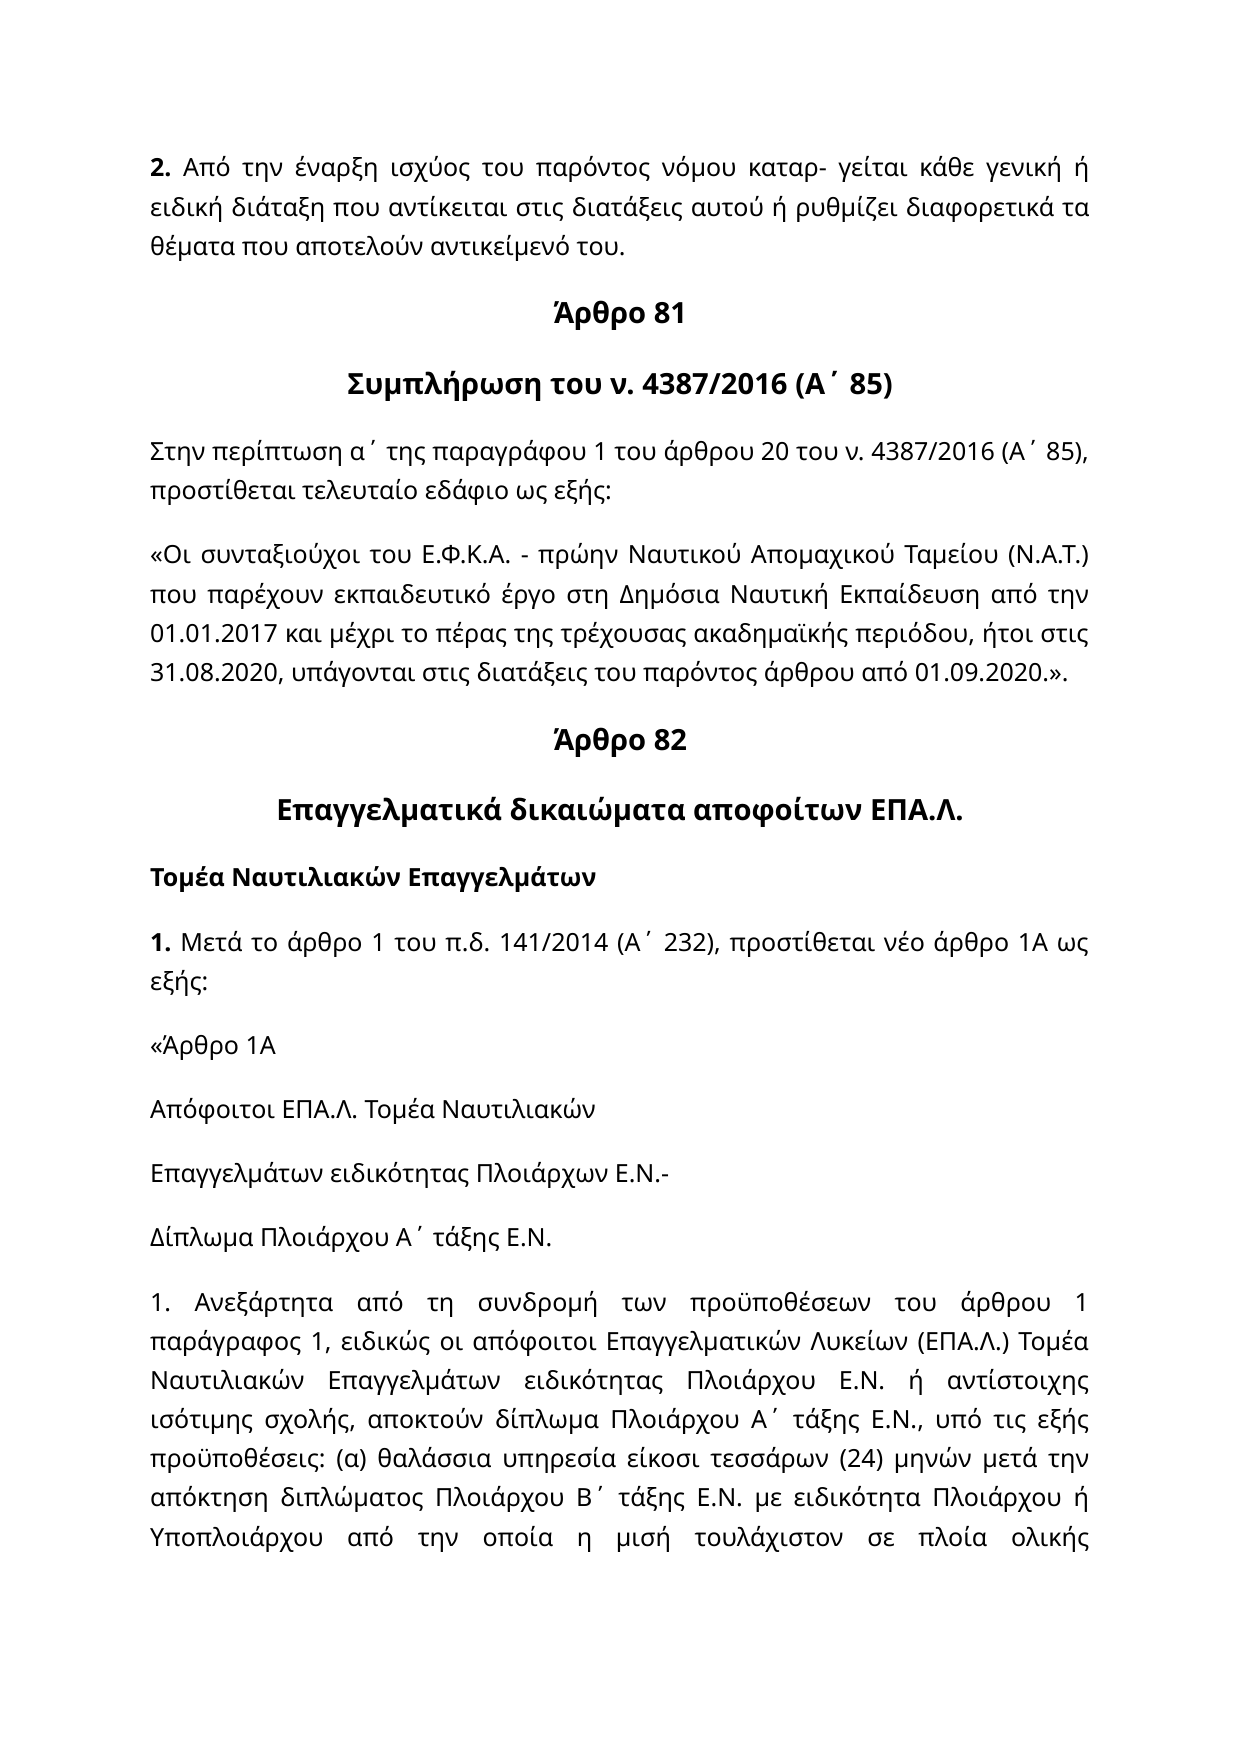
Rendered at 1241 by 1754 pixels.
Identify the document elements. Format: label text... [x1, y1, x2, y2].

subtitle Άρθρο 81 [150, 292, 1090, 332]
text Επαγγελμάτων ειδικότητας Πλοιάρχων Ε.Ν.- [150, 1156, 1090, 1190]
text Τομέα Ναυτιλιακών Επαγγελμάτων [150, 860, 1090, 894]
text 2. Από την έναρξη ισχύος του παρόντος νόμου καταρ- γείται κάθε γενική ή ειδική διάταξη που αντίκειται στις διατάξεις αυτού ή ρυθμίζει διαφορετικά τα θέματα που αποτελούν αντικείμενό του. [150, 150, 1090, 262]
subtitle Συμπλήρωση του ν. 4387/2016 (Α΄ 85) [150, 363, 1090, 403]
text Απόφοιτοι ΕΠΑ.Λ. Τομέα Ναυτιλιακών [150, 1092, 1090, 1126]
text Δίπλωμα Πλοιάρχου Α΄ τάξης Ε.Ν. [150, 1220, 1090, 1254]
text «Άρθρο 1Α [150, 1027, 1090, 1062]
text Στην περίπτωση α΄ της παραγράφου 1 του άρθρου 20 του ν. 4387/2016 (Α΄ 85), προστίθεται τελευταίο εδάφιο ως εξής: [150, 434, 1090, 507]
subtitle Επαγγελματικά δικαιώματα αποφοίτων ΕΠΑ.Λ. [150, 789, 1090, 829]
text «Οι συνταξιούχοι του Ε.Φ.Κ.Α. - πρώην Ναυτικού Απομαχικού Ταμείου (Ν.Α.Τ.) που παρέχουν εκπαιδευτικό έργο στη Δημόσια Ναυτική Εκπαίδευση από την 01.01.2017 και μέχρι το πέρας της τρέχουσας ακαδημαϊκής περιόδου, ήτοι στις 31.08.2020, υπάγονται στις διατάξεις του παρόντος άρθρου από 01.09.2020.». [150, 537, 1090, 689]
text 1. Ανεξάρτητα από τη συνδρομή των προϋποθέσεων του άρθρου 1 παράγραφος 1, ειδικώς οι απόφοιτοι Επαγγελματικών Λυκείων (ΕΠΑ.Λ.) Τομέα Ναυτιλιακών Επαγγελμάτων ειδικότητας Πλοιάρχου Ε.Ν. ή αντίστοιχης ισότιμης σχολής, αποκτούν δίπλωμα Πλοιάρχου Α΄ τάξης Ε.Ν., υπό τις εξής προϋποθέσεις: (α) θαλάσσια υπηρεσία είκοσι τεσσάρων (24) μηνών μετά την απόκτηση διπλώματος Πλοιάρχου Β΄ τάξης Ε.Ν. με ειδικότητα Πλοιάρχου ή Υποπλοιάρχου από την οποία η μισή τουλάχιστον σε πλοία ολικής [150, 1284, 1090, 1553]
subtitle Άρθρο 82 [150, 719, 1090, 758]
text 1. Μετά το άρθρο 1 του π.δ. 141/2014 (Α΄ 232), προστίθεται νέο άρθρο 1Α ως εξής: [150, 924, 1090, 997]
